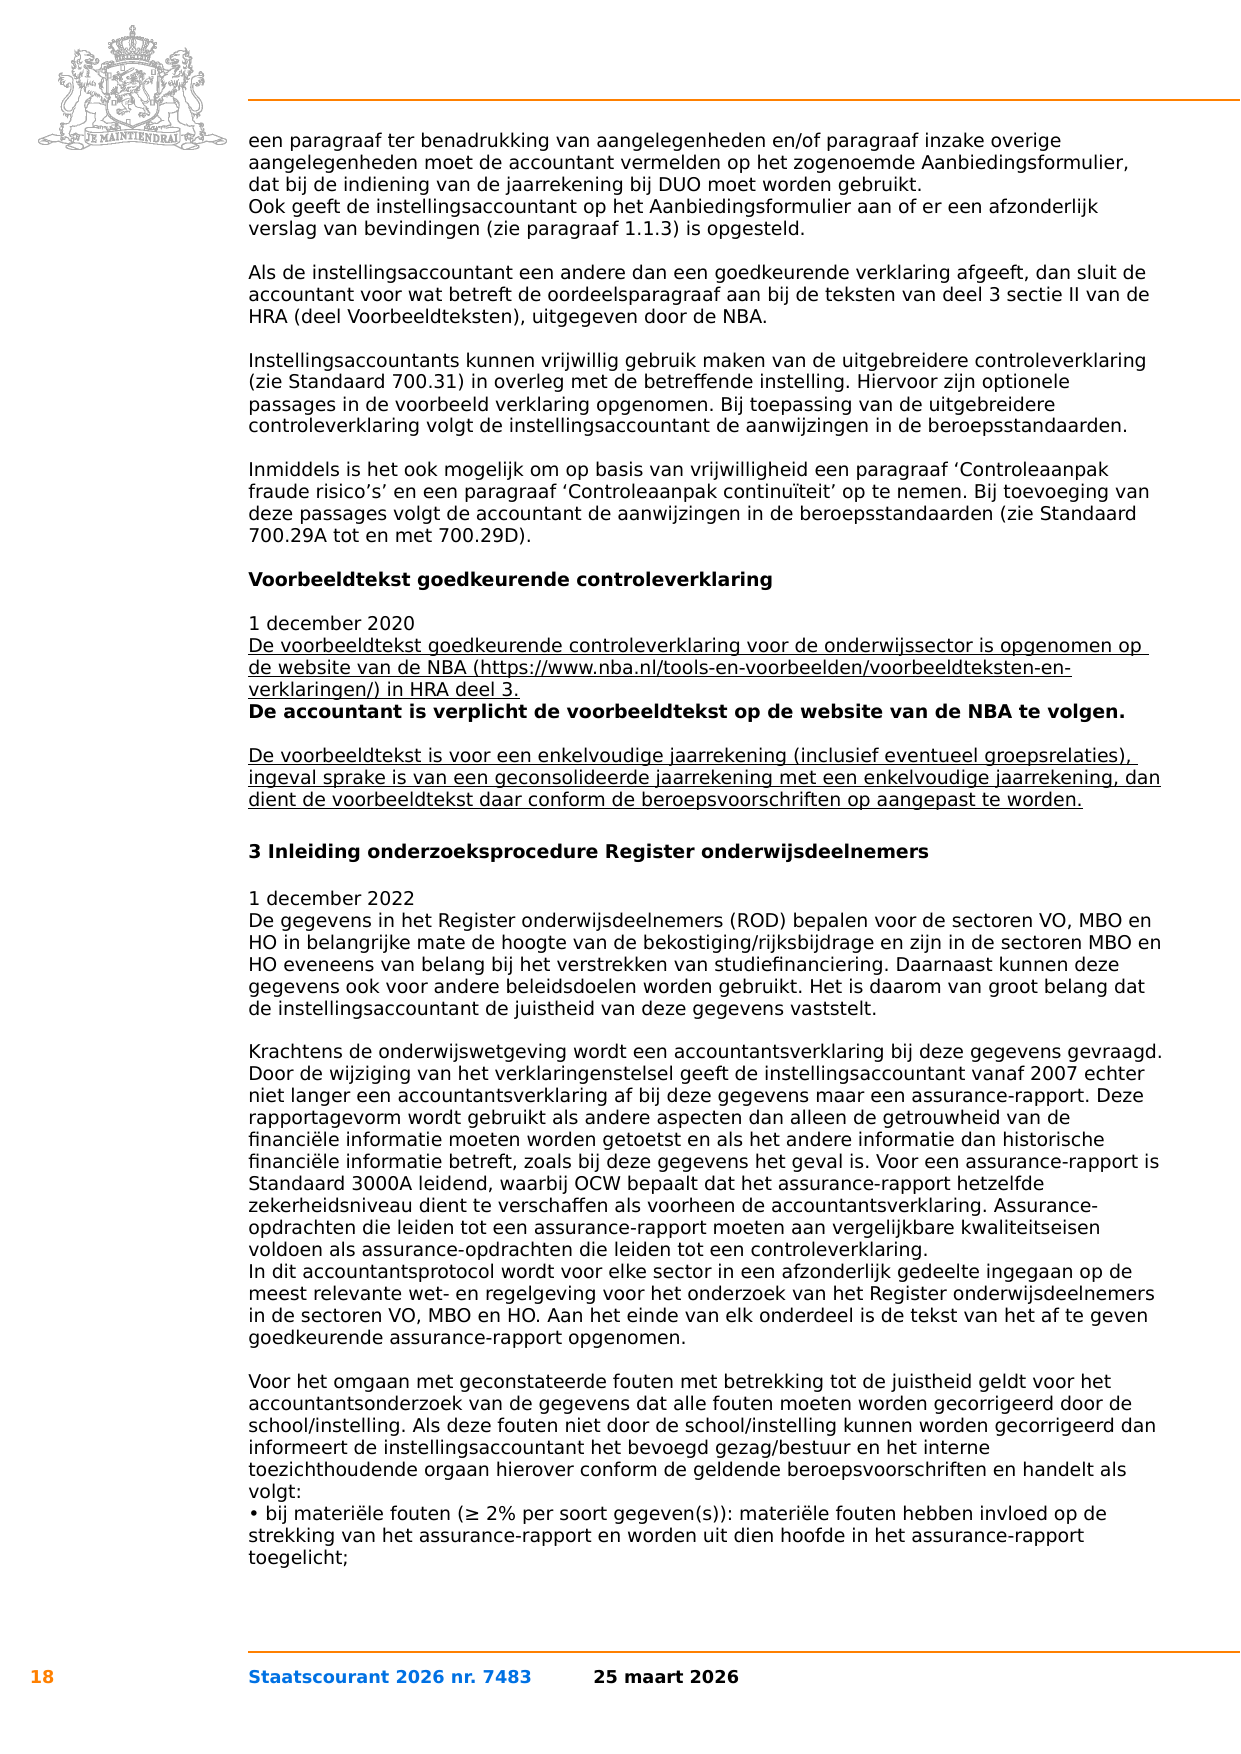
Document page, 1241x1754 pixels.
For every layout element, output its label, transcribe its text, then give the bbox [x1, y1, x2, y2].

text een paragraaf ter benadrukking van aangelegenheden en/of paragraaf inzake overige aangelegenheden moet de accountant vermelden op het zogenoemde Aanbiedingsformulier, dat bij de indiening van de jaarrekening bij DUO moet worden gebruikt. [248, 130, 1163, 196]
picture [38, 25, 227, 150]
subtitle 3 Inleiding onderzoeksprocedure Register onderwijsdeelnemers [248, 841, 1163, 863]
text 1 december 2022 [248, 888, 1163, 909]
text Als de instellingsaccountant een andere dan een goedkeurende verklaring afgeeft, dan sluit de accountant voor wat betreft de oordeelsparagraaf aan bij de teksten van deel 3 sectie II van de HRA (deel Voorbeeldteksten), uitgegeven door de NBA. [248, 262, 1163, 328]
text • bij materiële fouten (≥ 2% per soort gegeven(s)): materiële fouten hebben invloed op de strekking van het assurance-rapport en worden uit dien hoofde in het assurance-rapport toegelicht; [248, 1503, 1163, 1569]
text In dit accountantsprotocol wordt voor elke sector in een afzonderlijk gedeelte ingegaan op de meest relevante wet- en regelgeving voor het onderzoek van het Register onderwijsdeelnemers in de sectoren VO, MBO en HO. Aan het einde van elk onderdeel is de tekst van het af te geven goedkeurende assurance-rapport opgenomen. [248, 1261, 1163, 1349]
text De gegevens in het Register onderwijsdeelnemers (ROD) bepalen voor de sectoren VO, MBO en HO in belangrijke mate de hoogte van de bekostiging/rijksbijdrage en zijn in de sectoren MBO en HO eveneens van belang bij het verstrekken van studiefinanciering. Daarnaast kunnen deze gegevens ook voor andere beleidsdoelen worden gebruikt. Het is daarom van groot belang dat de instellingsaccountant de juistheid van deze gegevens vaststelt. [248, 909, 1163, 1019]
text 1 december 2020 [248, 613, 1163, 635]
text Instellingsaccountants kunnen vrijwillig gebruik maken van de uitgebreidere controleverklaring (zie Standaard 700.31) in overleg met de betreffende instelling. Hiervoor zijn optionele passages in de voorbeeld verklaring opgenomen. Bij toepassing van de uitgebreidere controleverklaring volgt de instellingsaccountant de aanwijzingen in de beroepsstandaarden. [248, 349, 1163, 437]
text De voorbeeldtekst is voor een enkelvoudige jaarrekening (inclusief eventueel groepsrelaties), ingeval sprake is van een geconsolideerde jaarrekening met een enkelvoudige jaarrekening, dan dient de voorbeeldtekst daar conform de beroepsvoorschriften op aangepast te worden. [248, 745, 1163, 811]
text De voorbeeldtekst goedkeurende controleverklaring voor de onderwijssector is opgenomen op de website van de NBA (https://www.nba.nl/tools-en-voorbeelden/voorbeeldteksten-en-verklaringen/) in HRA deel 3. [248, 635, 1163, 701]
text Ook geeft de instellingsaccountant op het Aanbiedingsformulier aan of er een afzonderlijk verslag van bevindingen (zie paragraaf 1.1.3) is opgesteld. [248, 196, 1163, 240]
subtitle Voorbeeldtekst goedkeurende controleverklaring [248, 569, 1163, 591]
text De accountant is verplicht de voorbeeldtekst op de website van de NBA te volgen. [248, 701, 1163, 723]
text Krachtens de onderwijswetgeving wordt een accountantsverklaring bij deze gegevens gevraagd. Door de wijziging van het verklaringenstelsel geeft de instellingsaccountant vanaf 2007 echter niet langer een accountantsverklaring af bij deze gegevens maar een assurance-rapport. Deze rapportagevorm wordt gebruikt als andere aspecten dan alleen de getrouwheid van de financiële informatie moeten worden getoetst en als het andere informatie dan historische financiële informatie betreft, zoals bij deze gegevens het geval is. Voor een assurance-rapport is Standaard 3000A leidend, waarbij OCW bepaalt dat het assurance-rapport hetzelfde zekerheidsniveau dient te verschaffen als voorheen de accountantsverklaring. Assurance-opdrachten die leiden tot een assurance-rapport moeten aan vergelijkbare kwaliteitseisen voldoen als assurance-opdrachten die leiden tot een controleverklaring. [248, 1041, 1163, 1261]
text Voor het omgaan met geconstateerde fouten met betrekking tot de juistheid geldt voor het accountantsonderzoek van de gegevens dat alle fouten moeten worden gecorrigeerd door de school/instelling. Als deze fouten niet door de school/instelling kunnen worden gecorrigeerd dan informeert de instellingsaccountant het bevoegd gezag/bestuur en het interne toezichthoudende orgaan hierover conform de geldende beroepsvoorschriften en handelt als volgt: [248, 1371, 1163, 1503]
text Inmiddels is het ook mogelijk om op basis van vrijwilligheid een paragraaf ‘Controleaanpak fraude risico’s’ en een paragraaf ‘Controleaanpak continuïteit’ op te nemen. Bij toevoeging van deze passages volgt de accountant de aanwijzingen in de beroepsstandaarden (zie Standaard 700.29A tot en met 700.29D). [248, 459, 1163, 547]
